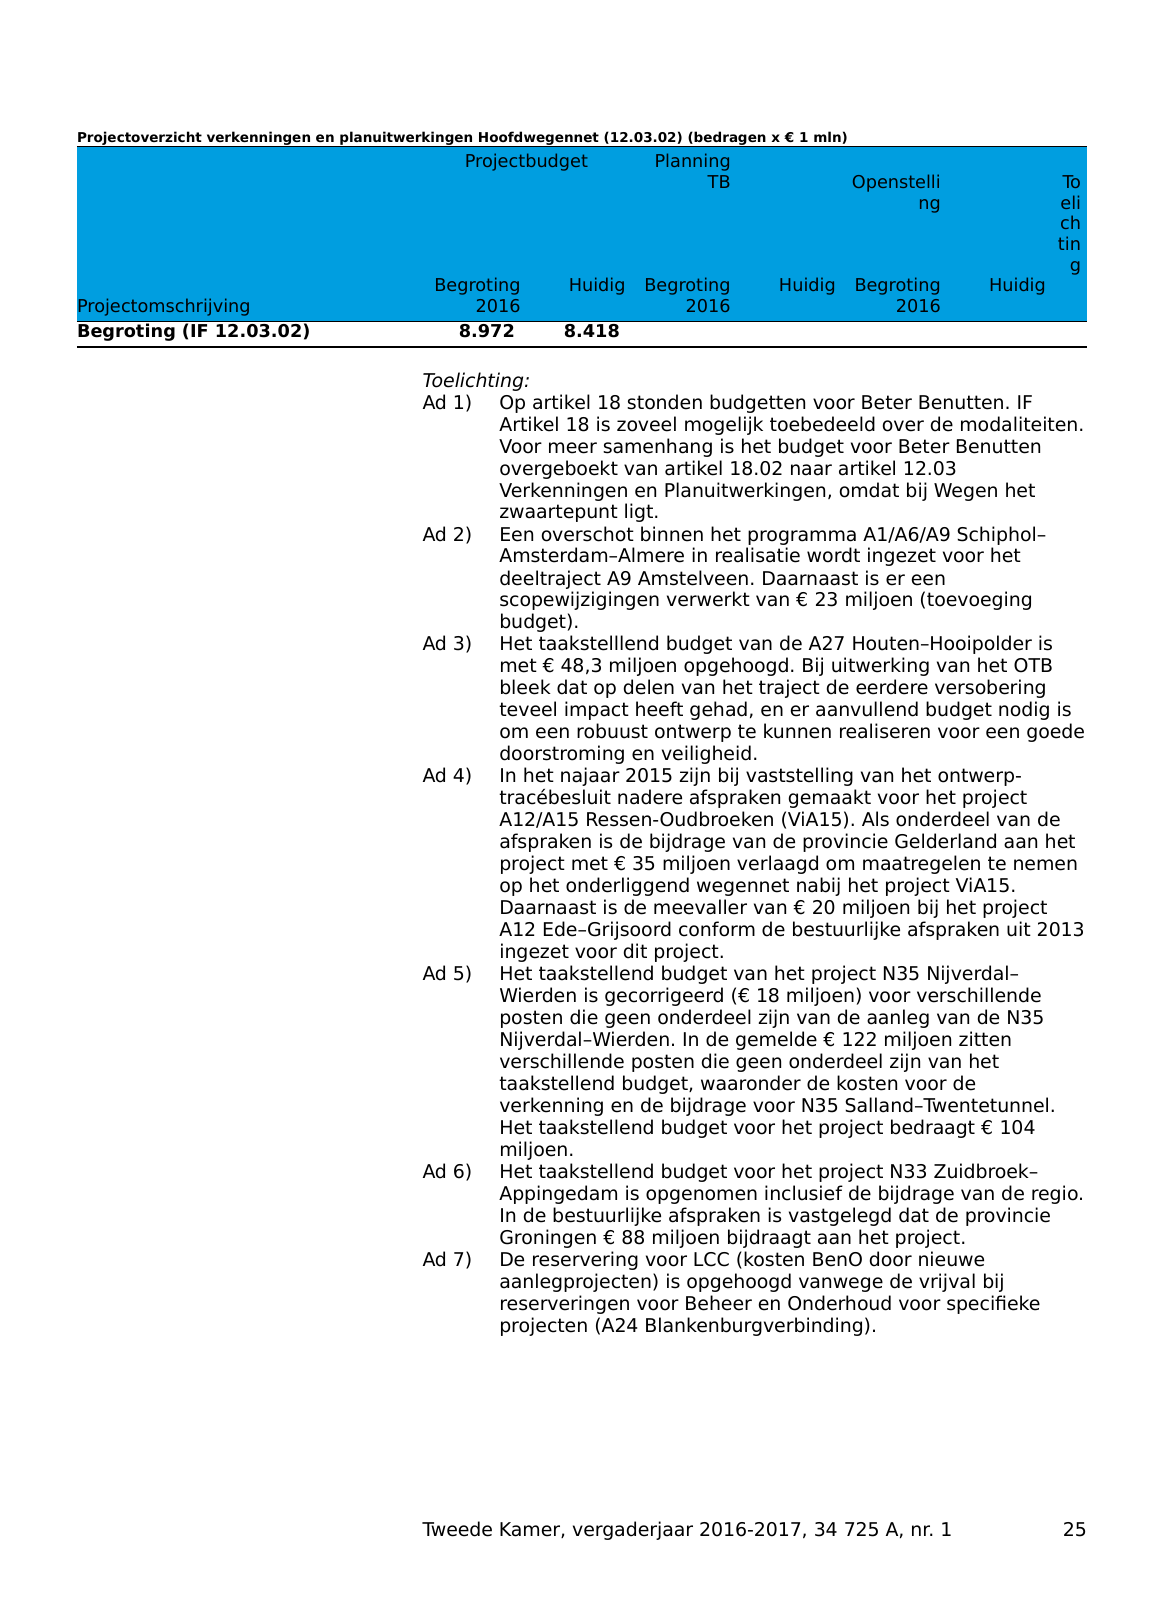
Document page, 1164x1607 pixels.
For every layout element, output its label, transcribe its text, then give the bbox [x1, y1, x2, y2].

text Ad 3) Het taakstelllend budget van de A27 Houten–Hooipolder is met € 48,3 miljoen opgehoogd. Bij uitwerking van het OTB bleek dat op delen van het traject de eerdere versobering teveel impact heeft gehad, en er aanvullend budget nodig is om een robuust ontwerp te kunnen realiseren voor een goede doorstroming en veiligheid. [422, 633, 1087, 765]
table_cell 2016 [421, 296, 526, 321]
text Ad 5) Het taakstellend budget van het project N35 Nijverdal–Wierden is gecorrigeerd (€ 18 miljoen) voor verschillende posten die geen onderdeel zijn van de aanleg van de N35 Nijverdal–Wierden. In de gemelde € 122 miljoen zitten verschillende posten die geen onderdeel zijn van het taakstellend budget, waaronder de kosten voor de verkenning en de bijdrage voor N35 Salland–Twentetunnel. Het taakstellend budget voor het project bedraagt € 104 miljoen. [422, 963, 1087, 1161]
table_cell Begroting (IF 12.03.02) [77, 322, 421, 346]
subtitle Toelichting: [422, 369, 1087, 392]
text Ad 6) Het taakstellend budget voor het project N33 Zuidbroek–Appingedam is opgenomen inclusief de bijdrage van de regio. In de bestuurlijke afspraken is vastgelegd dat de provincie Groningen € 88 miljoen bijdraagt aan het project. [422, 1161, 1087, 1249]
table_cell [946, 147, 1052, 172]
table_cell [1052, 275, 1087, 296]
text Ad 7) De reservering voor LCC (kosten BenO door nieuwe aanlegprojecten) is opgehoogd vanwege de vrijval bij reserveringen voor Beheer en Onderhoud voor specifieke projecten (A24 Blankenburgverbinding). [422, 1249, 1087, 1337]
table_cell Huidig [946, 275, 1052, 296]
table_cell [841, 147, 946, 172]
table_header Projectoverzicht verkenningen en planuitwerkingen Hoofdwegennet (12.03.02) (bedragen x € 1 mln) [77, 130, 1087, 146]
table_cell Projectbudget [421, 147, 631, 172]
table_cell [77, 172, 421, 275]
table_cell [946, 172, 1052, 275]
table_cell Begroting [841, 275, 946, 296]
table_cell 8.418 [526, 322, 631, 346]
table_cell [77, 147, 421, 172]
table_cell Huidig [736, 275, 841, 296]
table_cell Toelichting [1052, 172, 1087, 275]
table_cell [841, 322, 946, 346]
table_cell [1052, 296, 1087, 321]
table_cell Planning [631, 147, 736, 172]
table_cell [77, 275, 421, 296]
table_cell 8.972 [421, 322, 526, 346]
text Ad 2) Een overschot binnen het programma A1/A6/A9 Schiphol–Amsterdam–Almere in realisatie wordt ingezet voor het deeltraject A9 Amstelveen. Daarnaast is er een scopewijzigingen verwerkt van € 23 miljoen (toevoeging budget). [422, 523, 1087, 633]
table_cell [1052, 322, 1087, 346]
table_cell [526, 296, 631, 321]
text Ad 1) Op artikel 18 stonden budgetten voor Beter Benutten. IF Artikel 18 is zoveel mogelijk toebedeeld over de modaliteiten. Voor meer samenhang is het budget voor Beter Benutten overgeboekt van artikel 18.02 naar artikel 12.03 Verkenningen en Planuitwerkingen, omdat bij Wegen het zwaartepunt ligt. [422, 392, 1087, 523]
table_cell [736, 322, 841, 346]
table_cell Openstelling [841, 172, 946, 275]
table_cell [736, 296, 841, 321]
table_cell Begroting [631, 275, 736, 296]
table_cell [736, 172, 841, 275]
table_cell [1052, 147, 1087, 172]
table_cell Begroting [421, 275, 526, 296]
table_cell [526, 172, 631, 275]
table_cell 2016 [631, 296, 736, 321]
text Ad 4) In het najaar 2015 zijn bij vaststelling van het ontwerp-tracébesluit nadere afspraken gemaakt voor het project A12/A15 Ressen-Oudbroeken (ViA15). Als onderdeel van de afspraken is de bijdrage van de provincie Gelderland aan het project met € 35 miljoen verlaagd om maatregelen te nemen op het onderliggend wegennet nabij het project ViA15. Daarnaast is de meevaller van € 20 miljoen bij het project A12 Ede–Grijsoord conform de bestuurlijke afspraken uit 2013 ingezet voor dit project. [422, 765, 1087, 963]
table_cell Huidig [526, 275, 631, 296]
table_cell [631, 322, 736, 346]
table_cell Projectomschrijving [77, 296, 421, 321]
table_cell TB [631, 172, 736, 275]
table_cell [946, 322, 1052, 346]
table_cell 2016 [841, 296, 946, 321]
table_cell [736, 147, 841, 172]
table_cell [946, 296, 1052, 321]
table_cell [421, 172, 526, 275]
